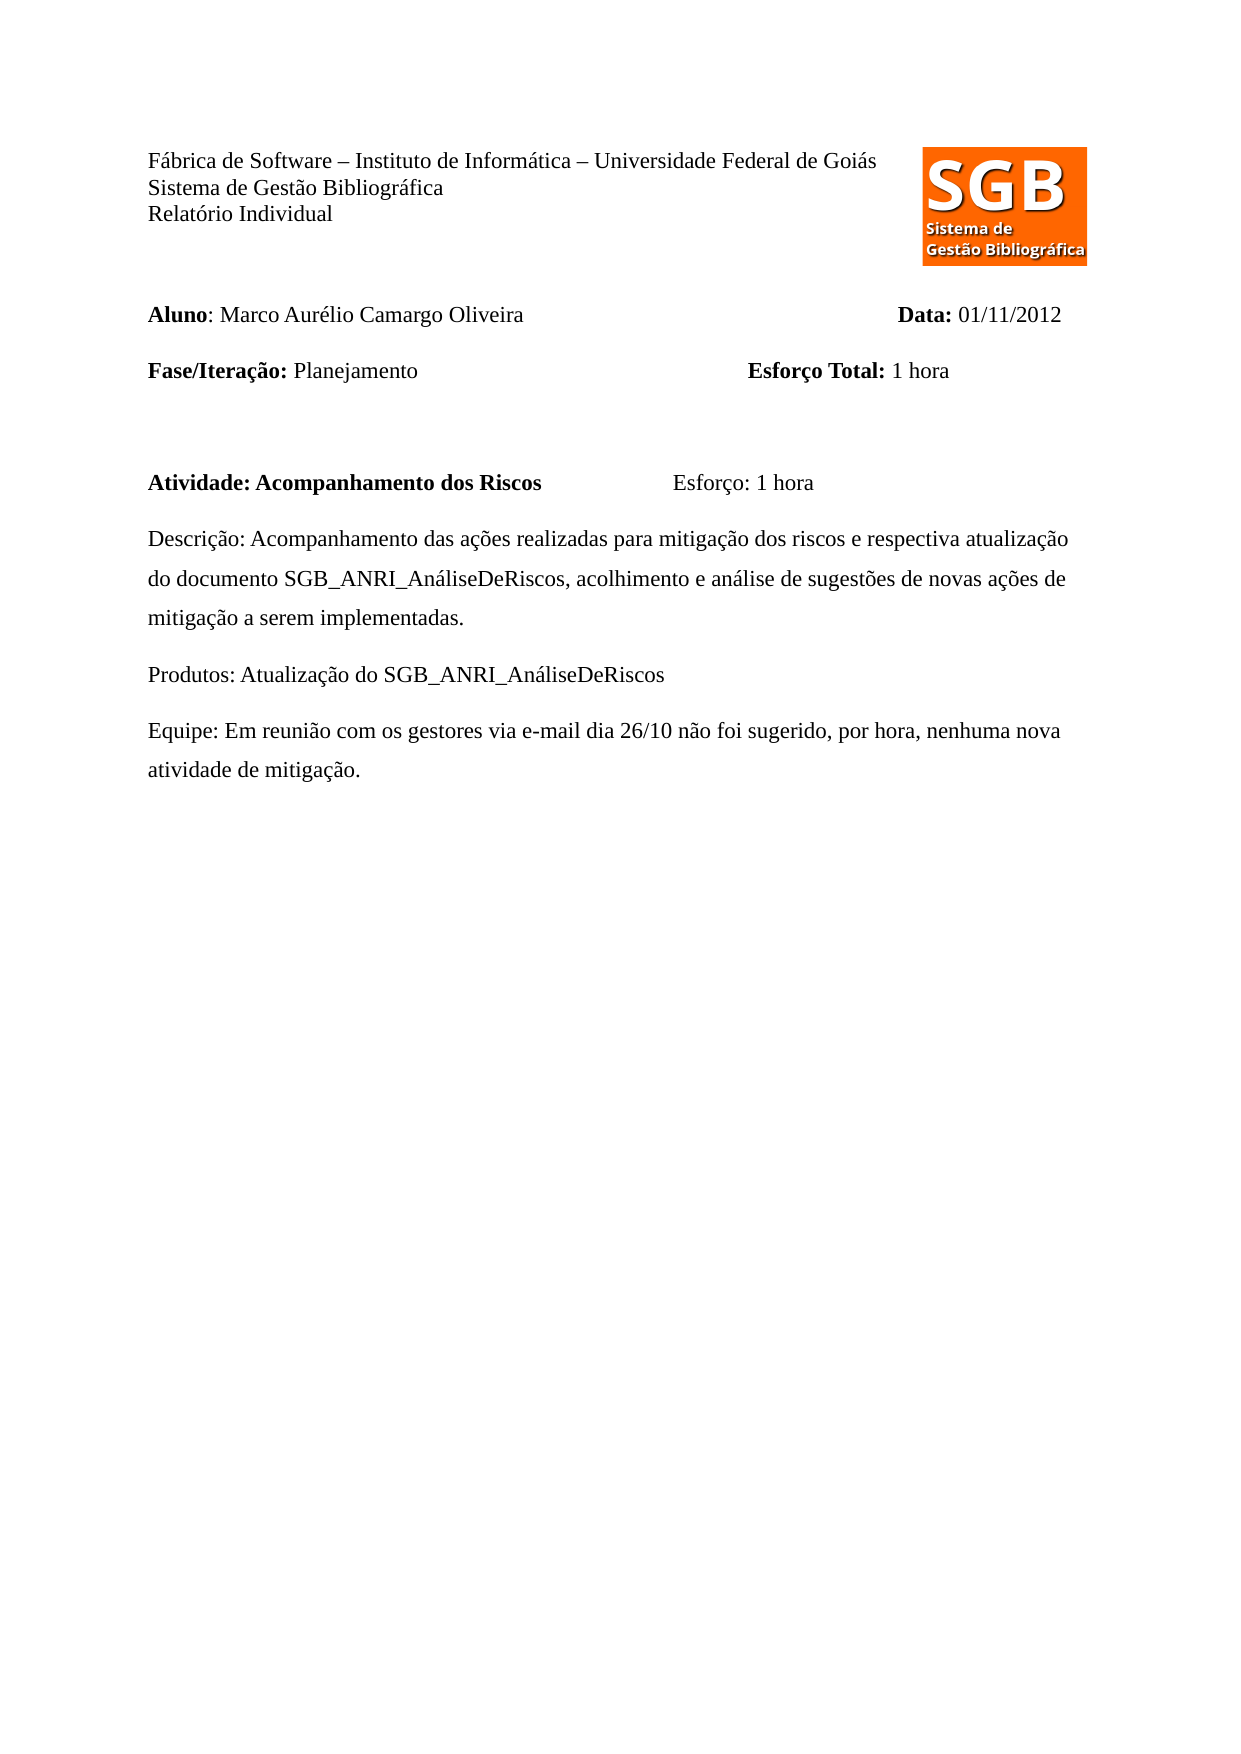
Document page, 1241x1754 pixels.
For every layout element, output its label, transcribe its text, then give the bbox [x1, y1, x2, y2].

text Equipe: Em reunião com os gestores via e-mail dia 26/10 não foi sugerido, por hora, nenhuma nova atividade de mitigação. [148, 717, 1093, 783]
text Atividade: Acompanhamento dos Riscos Esforço: 1 hora [148, 469, 1093, 496]
text Aluno: Marco Aurélio Camargo Oliveira Data: 01/11/2012 [148, 301, 1093, 327]
text Descrição: Acompanhamento das ações realizadas para mitigação dos riscos e respectiva atualização do documento SGB_ANRI_AnáliseDeRiscos, acolhimento e análise de sugestões de novas ações de mitigação a serem implementadas. [148, 526, 1093, 631]
text Produtos: Atualização do SGB_ANRI_AnáliseDeRiscos [148, 661, 1093, 687]
text Fase/Iteração: Planejamento Esforço Total: 1 hora [148, 357, 1093, 383]
picture [922, 147, 1088, 266]
